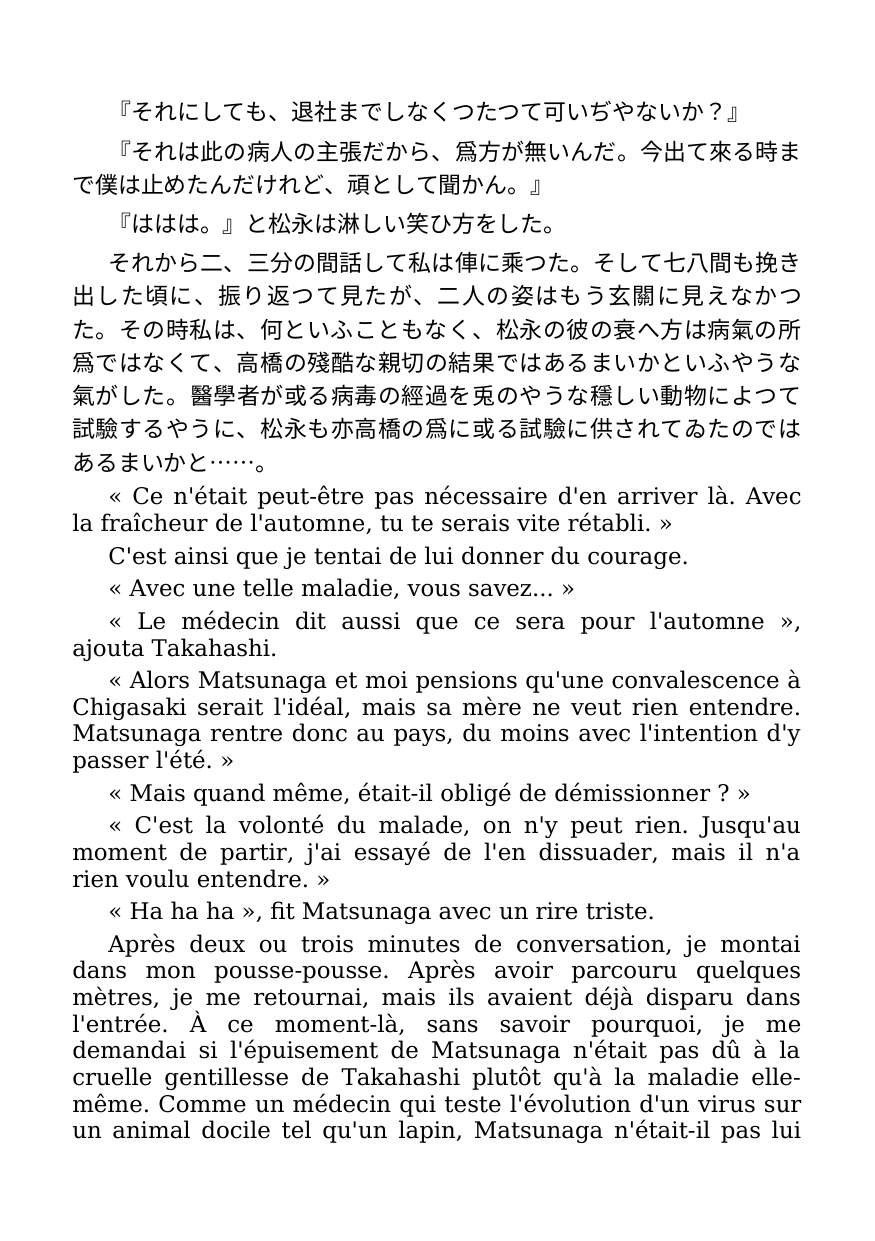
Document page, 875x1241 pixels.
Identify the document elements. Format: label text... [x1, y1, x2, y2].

text 『それにしても、退社までしなくつたつて可いぢやないか？』 [72, 94, 802, 127]
text それから二、三分の間話して私は俥に乘つた。そして七八間も挽き出した頃に、振り返つて見たが、二人の姿はもう玄關に見えなかつた。その時私は、何といふこともなく、松永の彼の衰へ方は病氣の所爲ではなくて、高橋の殘酷な親切の結果ではあるまいかといふやうな氣がした。醫學者が或る病毒の經過を兎のやうな穩しい動物によつて試驗するやうに、松永も亦高橋の爲に或る試驗に供されてゐたのではあるまいかと……。 [72, 245, 802, 478]
text Après deux ou trois minutes de conversation, je montai dans mon pousse-pousse. Après avoir parcouru quelques mètres, je me retournai, mais ils avaient déjà disparu dans l'entrée. À ce moment-là, sans savoir pourquoi, je me demandai si l'épuisement de Matsunaga n'était pas dû à la cruelle gentillesse de Takahashi plutôt qu'à la maladie elle-même. Comme un médecin qui teste l'évolution d'un virus sur un animal docile tel qu'un lapin, Matsunaga n'était-il pas lui [72, 931, 802, 1144]
text 『ははは。』と松永は淋しい笑ひ方をした。 [72, 206, 802, 239]
text « C'est la volonté du malade, on n'y peut rien. Jusqu'au moment de partir, j'ai essayé de l'en dissuader, mais il n'a rien voulu entendre. » [72, 812, 802, 892]
text C'est ainsi que je tentai de lui donner du courage. [72, 543, 802, 569]
text « Avec une telle maladie, vous savez... » [72, 575, 802, 602]
text 『それは此の病人の主張だから、爲方が無いんだ。今出て來る時まで僕は止めたんだけれど、頑として聞かん。』 [72, 133, 802, 200]
text « Ha ha ha », fit Matsunaga avec un rire triste. [72, 898, 802, 925]
text « Alors Matsunaga et moi pensions qu'une convalescence à Chigasaki serait l'idéal, mais sa mère ne veut rien entendre. Matsunaga rentre donc au pays, du moins avec l'intention d'y passer l'été. » [72, 667, 802, 774]
text « Mais quand même, était-il obligé de démissionner ? » [72, 780, 802, 807]
text « Le médecin dit aussi que ce sera pour l'automne », ajouta Takahashi. [72, 608, 802, 661]
text « Ce n'était peut-être pas nécessaire d'en arriver là. Avec la fraîcheur de l'automne, tu te serais vite rétabli. » [72, 483, 802, 537]
